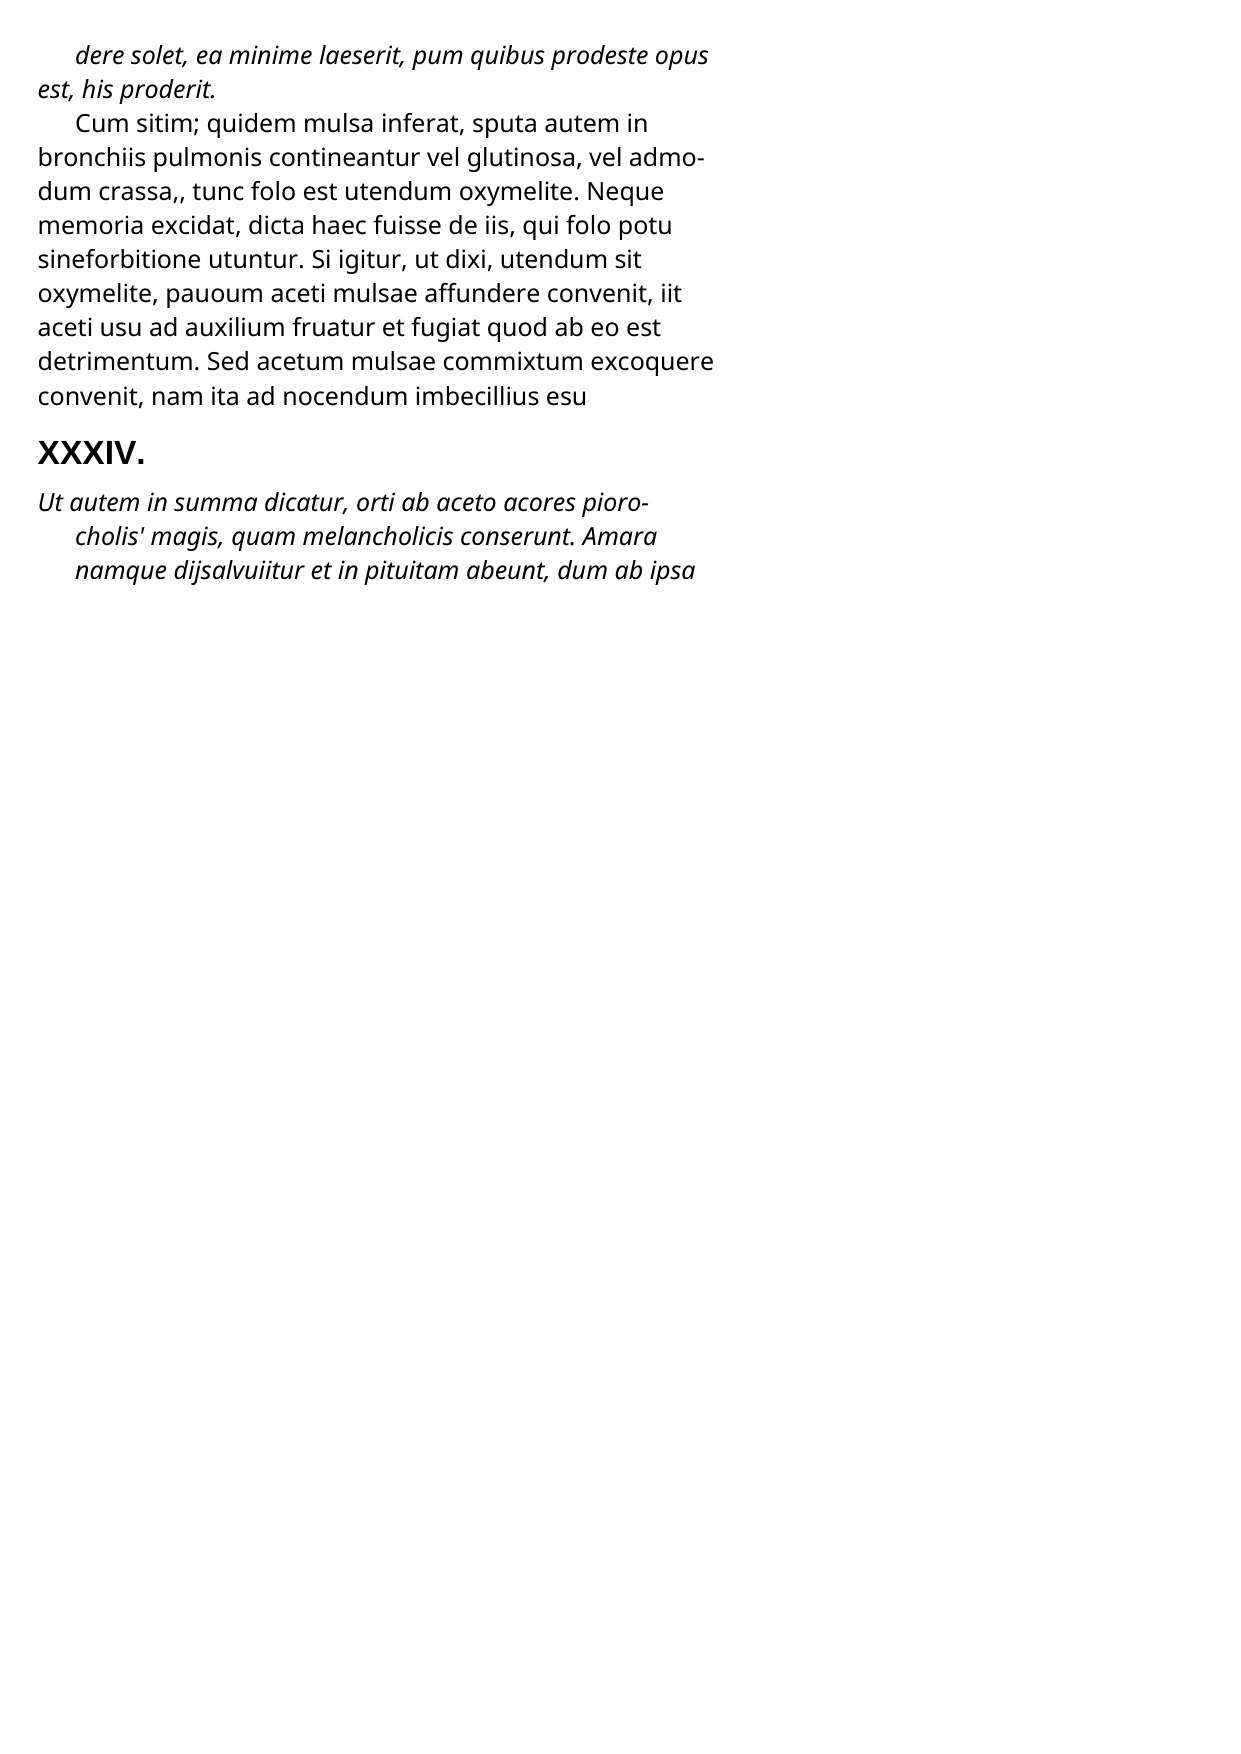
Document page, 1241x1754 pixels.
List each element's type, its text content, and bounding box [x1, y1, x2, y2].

subtitle XXXIV. [37, 433, 1203, 472]
text Cum sitim; quidem mulsa inferat, sputa autem in bronchiis pulmonis contineantur vel glutinosa, vel admo- dum crassa,, tunc folo est utendum oxymelite. Neque memoria excidat, dicta haec fuisse de iis, qui folo potu sineforbitione utuntur. Si igitur, ut dixi, utendum sit oxymelite, pauoum aceti mulsae affundere convenit, iit aceti usu ad auxilium fruatur et fugiat quod ab eo est detrimentum. Sed acetum mulsae commixtum excoquere convenit, nam ita ad nocendum imbecillius esu [37, 106, 1203, 412]
text dere solet, ea minime laeserit, pum quibus prodeste opus est, his proderit. [37, 37, 1203, 106]
text Ut autem in summa dicatur, orti ab aceto acores pioro- cholis' magis, quam melancholicis conserunt. Amara namque dijsalvuiitur et in pituitam abeunt, dum ab ipsa [37, 484, 1203, 586]
